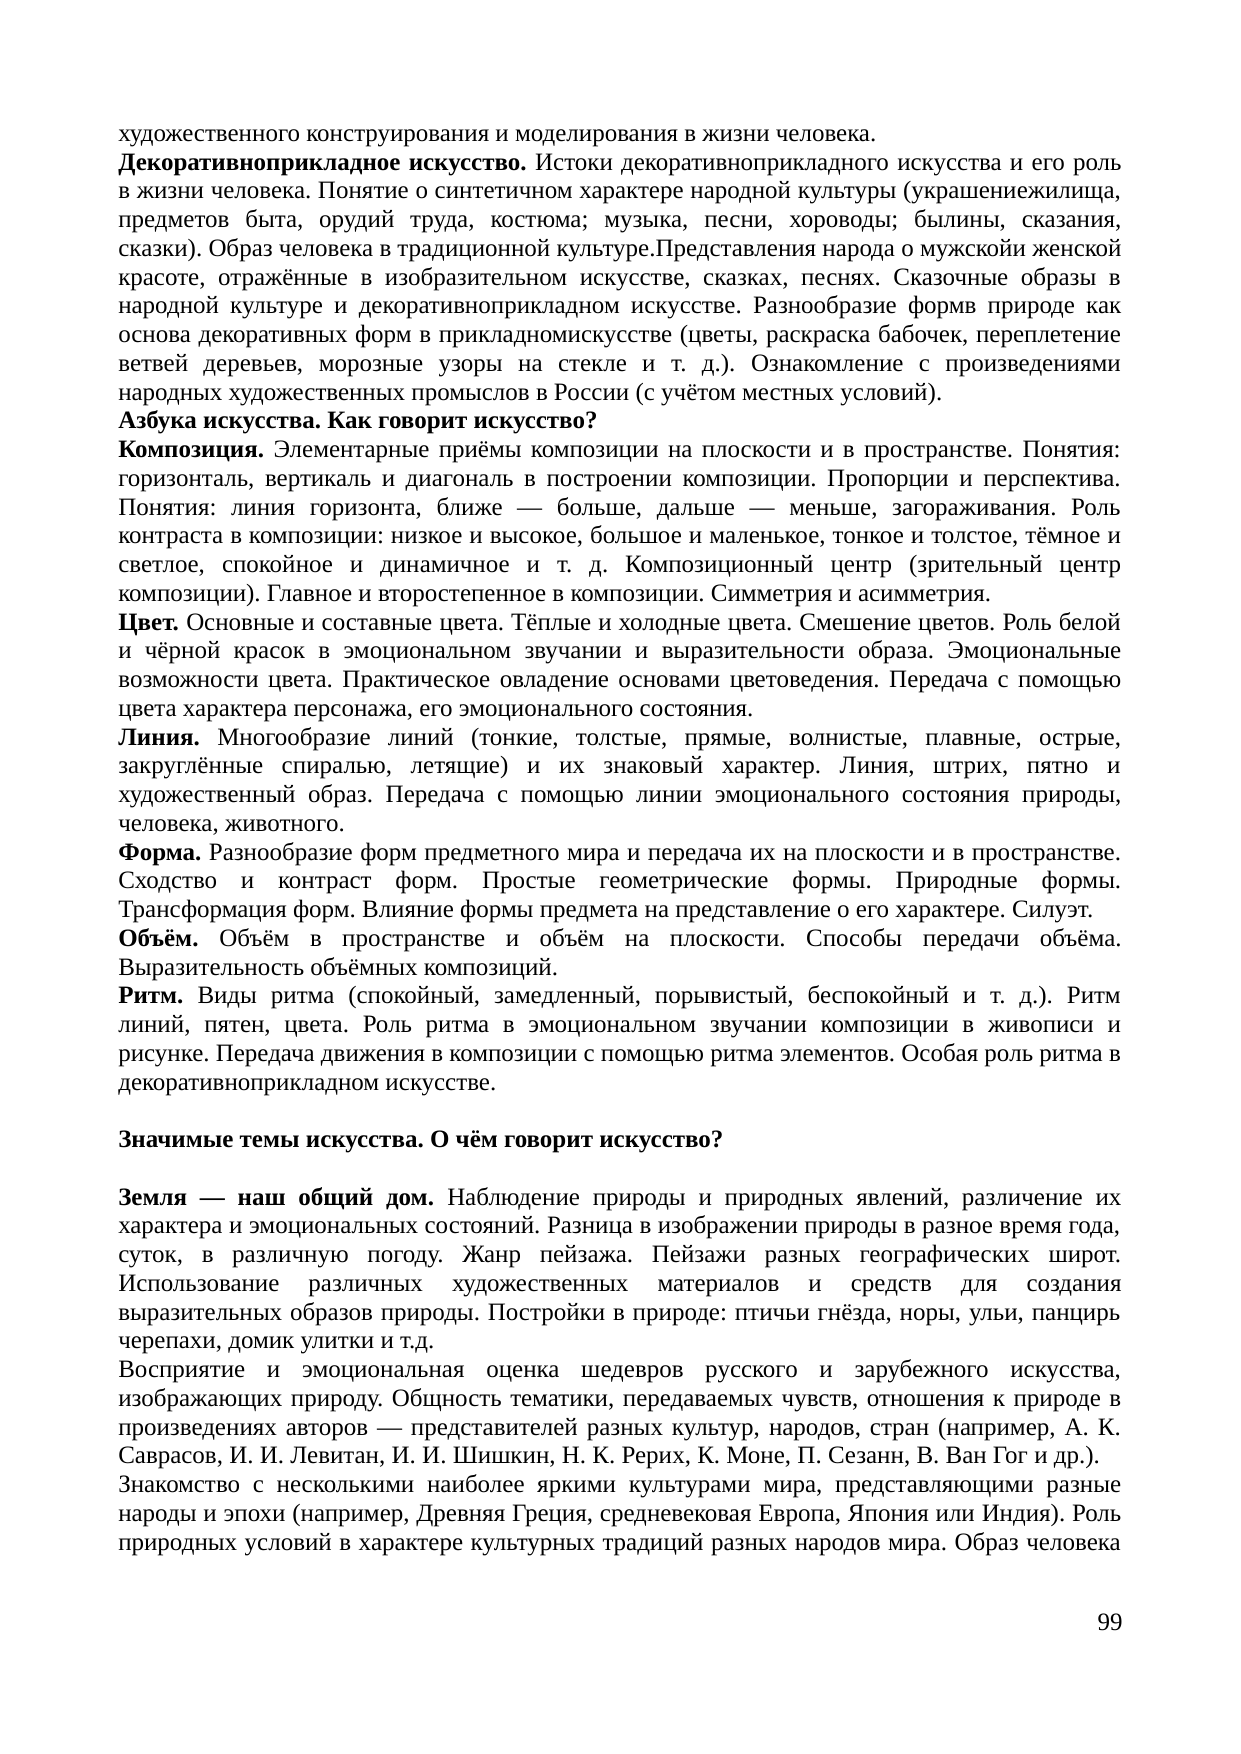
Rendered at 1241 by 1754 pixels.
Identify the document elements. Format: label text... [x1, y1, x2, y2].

text Азбука искусства. Как говорит искусство? [118, 406, 1122, 434]
text Форма. Разнообразие форм предметного мира и передача их на плоскости и в пространстве. Сходство и контраст форм. Простые геометрические формы. Природные формы. Трансформация форм. Влияние формы предмета на представление о его характере. Силуэт. [118, 837, 1122, 923]
text Объём. Объём в пространстве и объём на плоскости. Способы передачи объёма. Выразительность объёмных композиций. [118, 923, 1122, 981]
text Декоративноприкладное искусство. Истоки декоративноприкладного искусства и его роль в жизни человека. Понятие о синтетичном характере народной культуры (украшениежилища, предметов быта, орудий труда, костюма; музыка, песни, хороводы; былины, сказания, сказки). Образ человека в традиционной культуре.Представления народа о мужскойи женской красоте, отражённые в изобразительном искусстве, сказках, песнях. Сказочные образы в народной культуре и декоративноприкладном искусстве. Разнообразие формв природе как основа декоративных форм в прикладномискусстве (цветы, раскраска бабочек, переплетение ветвей деревьев, морозные узоры на стекле и т. д.). Ознакомление с произведениями народных художественных промыслов в России (с учётом местных условий). [118, 147, 1122, 406]
text Цвет. Основные и составные цвета. Тёплые и холодные цвета. Смешение цветов. Роль белой и чёрной красок в эмоциональном звучании и выразительности образа. Эмоциональные возможности цвета. Практическое овладение основами цветоведения. Передача с помощью цвета характера персонажа, его эмоционального состояния. [118, 607, 1122, 722]
text Земля — наш общий дом. Наблюдение природы и природных явлений, различение их характера и эмоциональных состояний. Разница в изображении природы в разное время года, суток, в различную погоду. Жанр пейзажа. Пейзажи разных географических широт. Использование различных художественных материалов и средств для создания выразительных образов природы. Постройки в природе: птичьи гнёзда, норы, ульи, панцирь черепахи, домик улитки и т.д. [118, 1182, 1122, 1354]
text Линия. Многообразие линий (тонкие, толстые, прямые, волнистые, плавные, острые, закруглённые спиралью, летящие) и их знаковый характер. Линия, штрих, пятно и художественный образ. Передача с помощью линии эмоционального состояния природы, человека, животного. [118, 722, 1122, 837]
text художественного конструирования и моделирования в жизни человека. [118, 118, 1122, 147]
text Композиция. Элементарные приёмы композиции на плоскости и в пространстве. Понятия: горизонталь, вертикаль и диагональ в построении композиции. Пропорции и перспектива. Понятия: линия горизонта, ближе — больше, дальше — меньше, загораживания. Роль контраста в композиции: низкое и высокое, большое и маленькое, тонкое и толстое, тёмное и светлое, спокойное и динамичное и т. д. Композиционный центр (зрительный центр композиции). Главное и второстепенное в композиции. Симметрия и асимметрия. [118, 434, 1122, 607]
text Значимые темы искусства. О чём говорит искусство? [118, 1124, 1122, 1153]
text Восприятие и эмоциональная оценка шедевров русского и зарубежного искусства, изображающих природу. Общность тематики, передаваемых чувств, отношения к природе в произведениях авторов — представителей разных культур, народов, стран (например, А. К. Саврасов, И. И. Левитан, И. И. Шишкин, Н. К. Рерих, К. Моне, П. Сезанн, В. Ван Гог и др.). [118, 1354, 1122, 1469]
text Ритм. Виды ритма (спокойный, замедленный, порывистый, беспокойный и т. д.). Ритм линий, пятен, цвета. Роль ритма в эмоциональном звучании композиции в живописи и рисунке. Передача движения в композиции с помощью ритма элементов. Особая роль ритма в декоративноприкладном искусстве. [118, 981, 1122, 1096]
text Знакомство с несколькими наиболее яркими культурами мира, представляющими разные народы и эпохи (например, Древняя Греция, средневековая Европа, Япония или Индия). Роль природных условий в характере культурных традиций разных народов мира. Образ человека [118, 1469, 1122, 1556]
